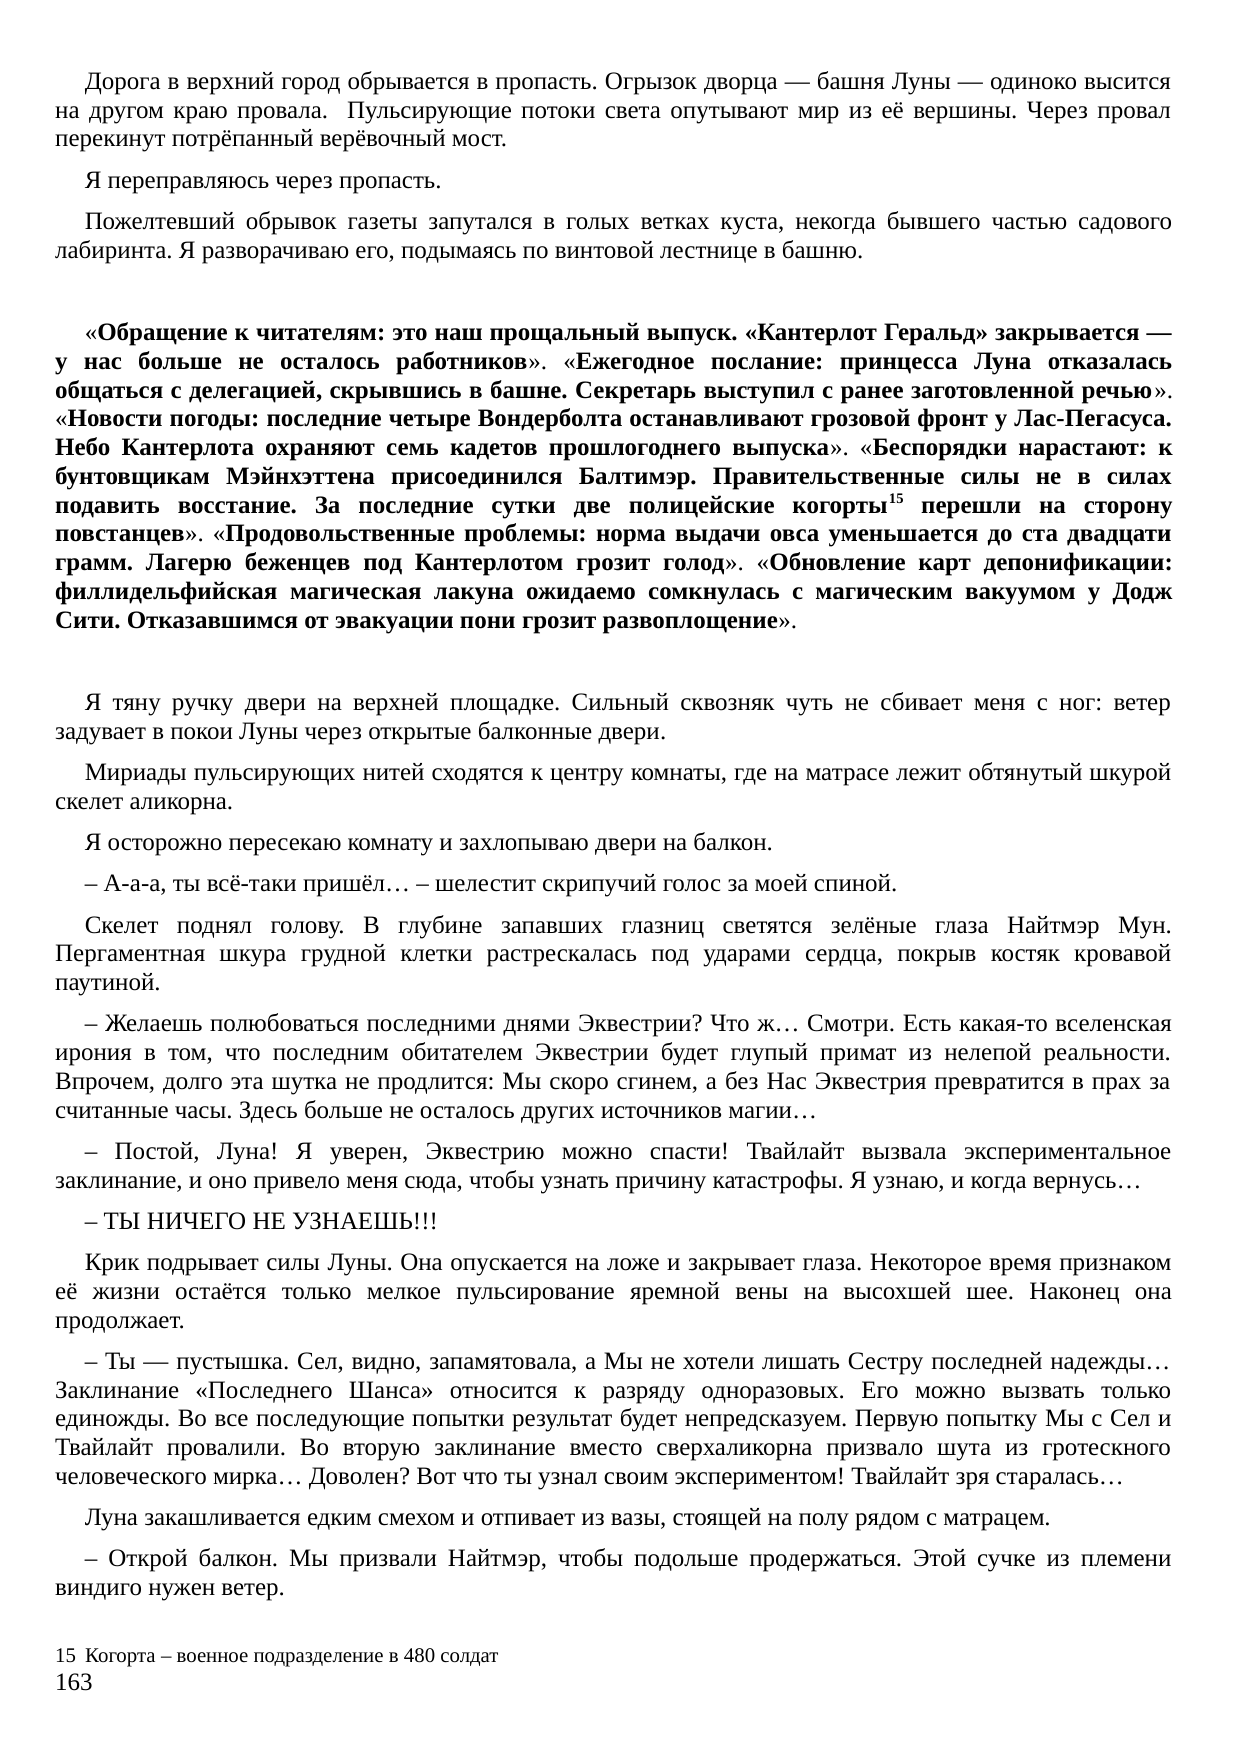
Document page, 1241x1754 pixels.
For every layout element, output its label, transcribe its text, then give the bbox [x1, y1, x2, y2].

text Мириады пульсирующих нитей сходятся к центру комнаты, где на матрасе лежит обтянутый шкурой скелет аликорна. [55, 757, 1173, 815]
text «Обращение к читателям: это наш прощальный выпуск. «Кантерлот Геральд» закрывается — у нас больше не осталось работников». «Ежегодное послание: принцесса Луна отказалась общаться с делегацией, скрывшись в башне. Секретарь выступил с ранее заготовленной речью». «Новости погоды: последние четыре Вондерболта останавливают грозовой фронт у Лас-Пегасуса. Небо Кантерлота охраняют семь кадетов прошлогоднего выпуска». «Беспорядки нарастают: к бунтовщикам Мэйнхэттена присоединился Балтимэр. Правительственные силы не в силах подавить восстание. За последние сутки две полицейские когорты перешли на сторону повстанцев». «Продовольственные проблемы: норма выдачи овса уменьшается до ста двадцати грамм. Лагерю беженцев под Кантерлотом грозит голод». «Обновление карт депонификации: филлидельфийская магическая лакуна ожидаемо сомкнулась с магическим вакуумом у Додж Сити. Отказавшимся от эвакуации пони грозит развоплощение». [55, 317, 1173, 633]
text – А-а-а, ты всё-таки пришёл… – шелестит скрипучий голос за моей спиной. [55, 868, 1173, 897]
text Я переправляюсь через пропасть. [55, 165, 1173, 193]
text – Открой балкон. Мы призвали Найтмэр, чтобы подольше продержаться. Этой сучке из племени виндиго нужен ветер. [55, 1543, 1173, 1601]
text Я осторожно пересекаю комнату и захлопываю двери на балкон. [55, 827, 1173, 856]
text – ТЫ НИЧЕГО НЕ УЗНАЕШЬ!!! [55, 1206, 1173, 1235]
text – Желаешь полюбоваться последними днями Эквестрии? Что ж… Смотри. Есть какая-то вселенская ирония в том, что последним обитателем Эквестрии будет глупый примат из нелепой реальности. Впрочем, долго эта шутка не продлится: Мы скоро сгинем, а без Нас Эквестрия превратится в прах за считанные часы. Здесь больше не осталось других источников магии… [55, 1008, 1173, 1123]
text Я тяну ручку двери на верхней площадке. Сильный сквозняк чуть не сбивает меня с ног: ветер задувает в покои Луны через открытые балконные двери. [55, 687, 1173, 745]
text Скелет поднял голову. В глубине запавших глазниц светятся зелёные глаза Найтмэр Мун. Пергаментная шкура грудной клетки растрескалась под ударами сердца, покрыв костяк кровавой паутиной. [55, 910, 1173, 996]
text Пожелтевший обрывок газеты запутался в голых ветках куста, некогда бывшего частью садового лабиринта. Я разворачиваю его, подымаясь по винтовой лестнице в башню. [55, 206, 1173, 263]
text – Ты — пустышка. Сел, видно, запамятовала, а Мы не хотели лишать Сестру последней надежды… Заклинание «Последнего Шанса» относится к разряду одноразовых. Его можно вызвать только единожды. Во все последующие попытки результат будет непредсказуем. Первую попытку Мы с Сел и Твайлайт провалили. Во вторую заклинание вместо сверхаликорна призвало шута из гротескного человеческого мирка… Доволен? Вот что ты узнал своим экспериментом! Твайлайт зря старалась… [55, 1346, 1173, 1490]
text Луна закашливается едким смехом и отпивает из вазы, стоящей на полу рядом с матрацем. [55, 1502, 1173, 1531]
text – Постой, Луна! Я уверен, Эквестрию можно спасти! Твайлайт вызвала экспериментальное заклинание, и оно привело меня сюда, чтобы узнать причину катастрофы. Я узнаю, и когда вернусь… [55, 1136, 1173, 1193]
text Дорога в верхний город обрывается в пропасть. Огрызок дворца — башня Луны — одиноко высится на другом краю провала. Пульсирующие потоки света опутывают мир из её вершины. Через провал перекинут потрёпанный верёвочный мост. [55, 66, 1173, 152]
text Когорта – военное подразделение в 480 солдат [55, 1642, 1173, 1667]
text Крик подрывает силы Луны. Она опускается на ложе и закрывает глаза. Некоторое время признаком её жизни остаётся только мелкое пульсирование яремной вены на высохшей шее. Наконец она продолжает. [55, 1247, 1173, 1333]
